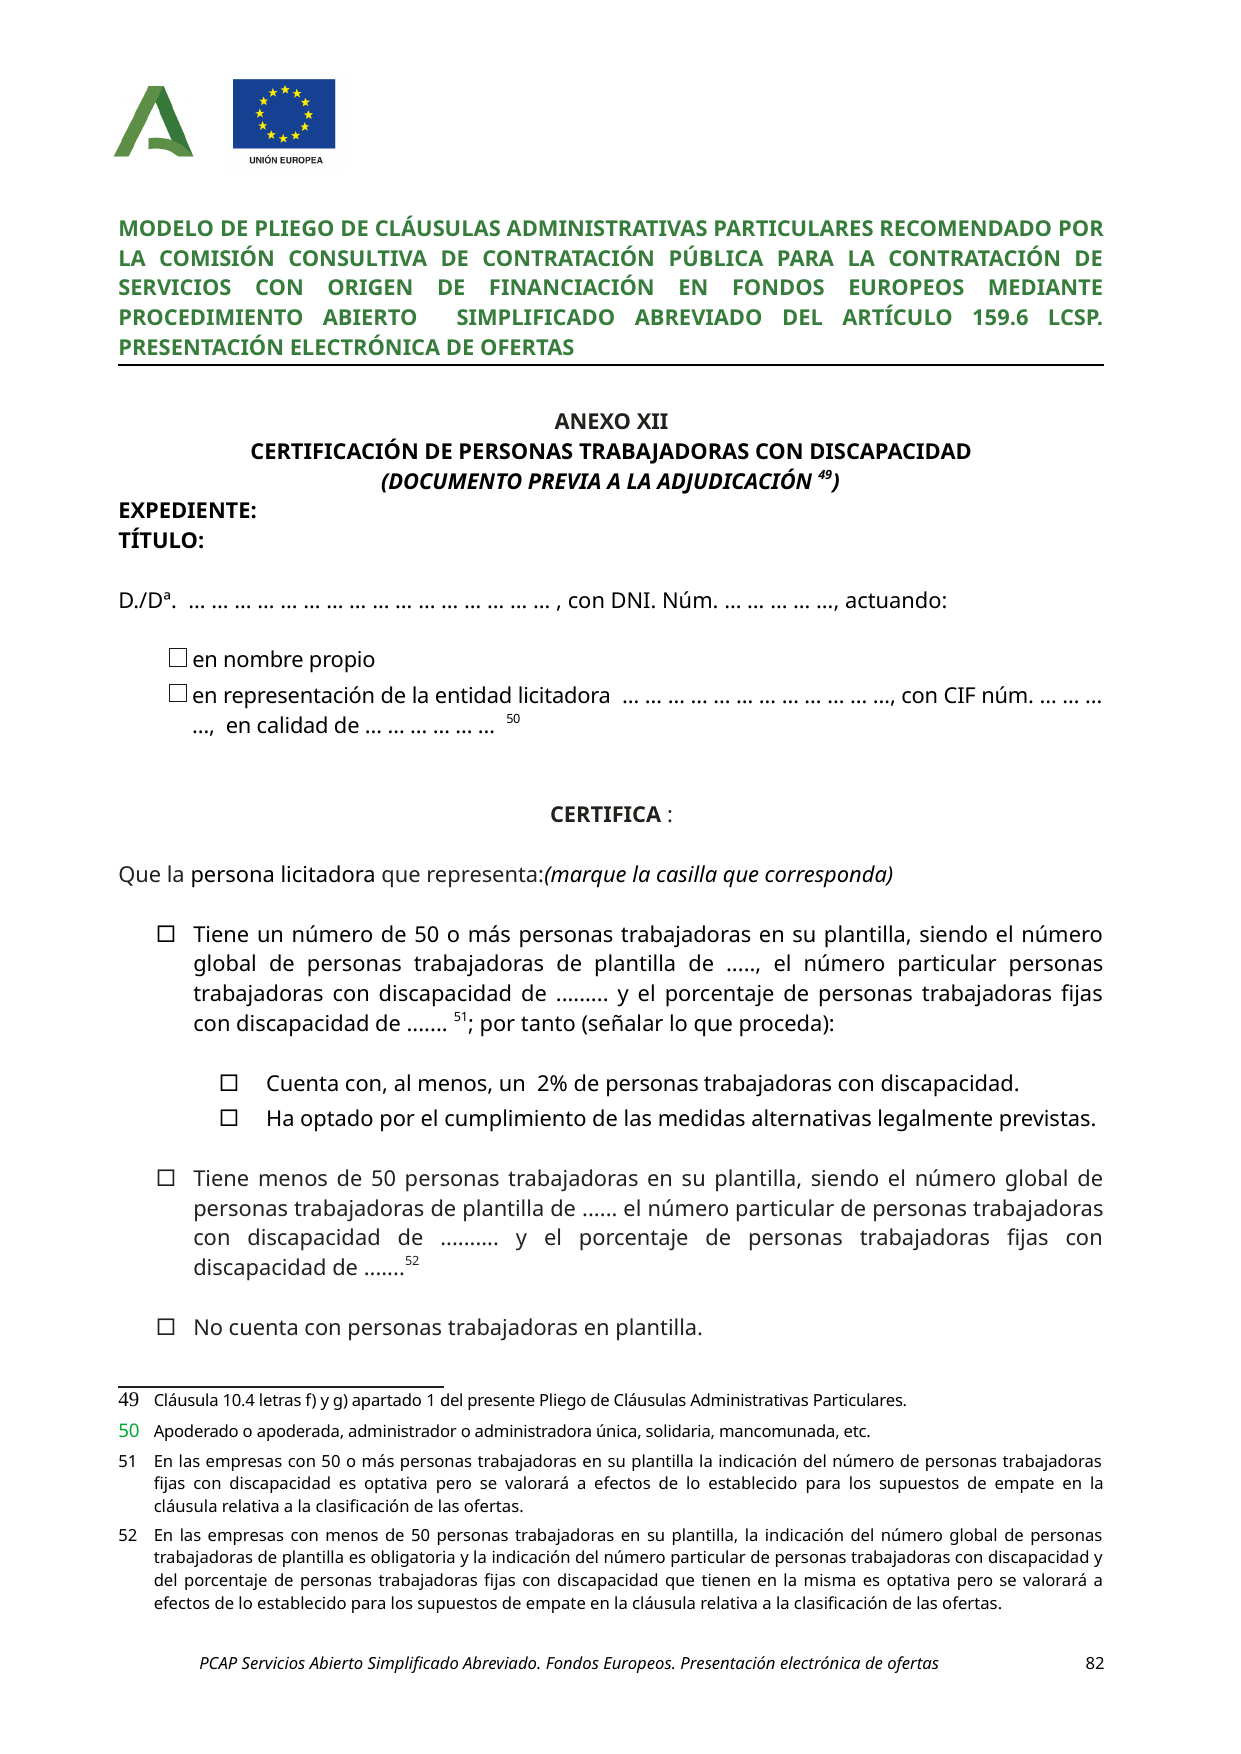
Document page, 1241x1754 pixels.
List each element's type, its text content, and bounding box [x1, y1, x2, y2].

text en representación de la entidad licitadora … … … … … … … … … … … …, con CIF núm. … … … …, en calidad de … … … … … … [192, 680, 1104, 740]
list Tiene un número de 50 o más personas trabajadoras en su plantilla, siendo el número global de personas trabajadoras de plantilla de ....., el número particular personas trabajadoras con discapacidad de ......... y el porcentaje de personas trabajadoras fijas con discapacidad de ....... ; por tanto (señalar lo que proceda): [156, 918, 1104, 1038]
text CERTIFICACIÓN DE PERSONAS TRABAJADORAS CON DISCAPACIDAD [118, 436, 1104, 466]
list Ha optado por el cumplimiento de las medidas alternativas legalmente previstas. [218, 1103, 1104, 1133]
text ANEXO XII [118, 406, 1104, 436]
list En las empresas con 50 o más personas trabajadoras en su plantilla la indicación del número de personas trabajadoras fijas con discapacidad es optativa pero se valorará a efectos de lo establecido para los supuestos de empate en la cláusula relativa a la clasificación de las ofertas. [118, 1449, 1104, 1517]
list No cuenta con personas trabajadoras en plantilla. [156, 1312, 1104, 1342]
text (DOCUMENTO PREVIA A LA ADJUDICACIÓN ) [118, 466, 1104, 495]
text Que la persona licitadora que representa:(marque la casilla que corresponda) [118, 859, 1104, 889]
picture [221, 73, 347, 171]
picture [109, 81, 198, 161]
list Cuenta con, al menos, un 2% de personas trabajadoras con discapacidad. [218, 1067, 1104, 1097]
text Apoderado o apoderada, administrador o administradora única, solidaria, mancomunada, etc. [118, 1418, 1104, 1443]
text en nombre propio [192, 644, 1104, 674]
text MODELO DE PLIEGO DE CLÁUSULAS ADMINISTRATIVAS PARTICULARES RECOMENDADO POR LA COMISIÓN CONSULTIVA DE CONTRATACIÓN PÚBLICA PARA LA CONTRATACIÓN DE SERVICIOS CON ORIGEN DE FINANCIACIÓN EN FONDOS EUROPEOS MEDIANTE PROCEDIMIENTO ABIERTO SIMPLIFICADO ABREVIADO DEL ARTÍCULO 159.6 LCSP. PRESENTACIÓN ELECTRÓNICA DE OFERTAS [118, 213, 1104, 364]
text CERTIFICA : [118, 799, 1104, 829]
list Tiene menos de 50 personas trabajadoras en su plantilla, siendo el número global de personas trabajadoras de plantilla de ...... el número particular de personas trabajadoras con discapacidad de .......... y el porcentaje de personas trabajadoras fijas con discapacidad de ....... [156, 1163, 1104, 1282]
text TÍTULO: [118, 525, 1104, 555]
list En las empresas con menos de 50 personas trabajadoras en su plantilla, la indicación del número global de personas trabajadoras de plantilla es obligatoria y la indicación del número particular de personas trabajadoras con discapacidad y del porcentaje de personas trabajadoras fijas con discapacidad que tienen en la misma es optativa pero se valorará a efectos de lo establecido para los supuestos de empate en la cláusula relativa a la clasificación de las ofertas. [118, 1523, 1104, 1614]
text D./Dª. … … … … … … … … … … … … … … … … , con DNI. Núm. … … … … …, actuando: [118, 585, 1104, 614]
text EXPEDIENTE: [118, 495, 1104, 525]
text Cláusula 10.4 letras f) y g) apartado 1 del presente Pliego de Cláusulas Administrativas Particulares. [118, 1387, 1104, 1412]
